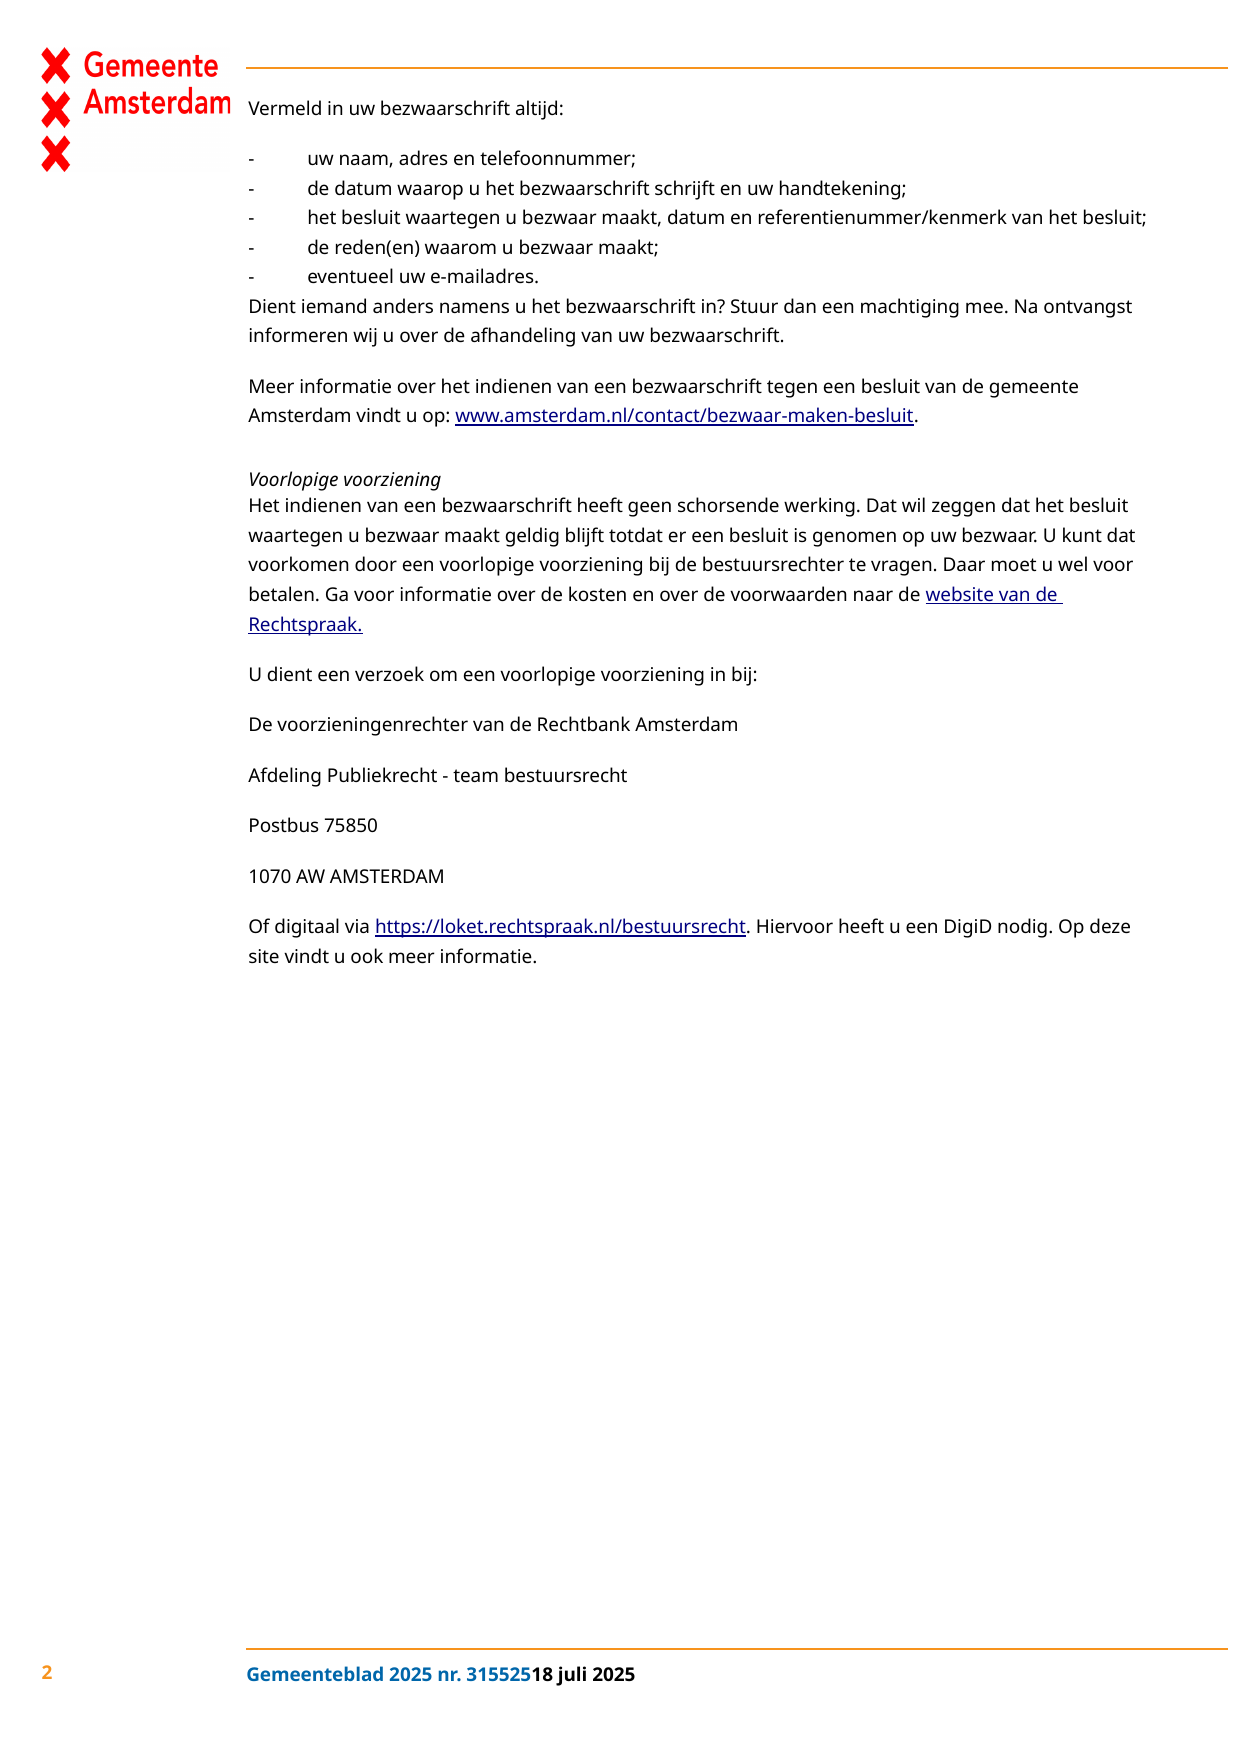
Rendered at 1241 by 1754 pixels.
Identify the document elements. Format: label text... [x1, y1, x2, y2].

text Afdeling Publiekrecht - team bestuursrecht [248, 762, 1152, 788]
list de reden(en) waarom u bezwaar maakt; [248, 234, 1152, 260]
text De voorzieningenrechter van de Rechtbank Amsterdam [248, 712, 1152, 737]
text Of digitaal via https://loket.rechtspraak.nl/bestuursrecht. Hiervoor heeft u een DigiD nodig. Op deze site vindt u ook meer informatie. [248, 913, 1152, 968]
text U dient een verzoek om een voorlopige voorziening in bij: [248, 661, 1152, 687]
list het besluit waartegen u bezwaar maakt, datum en referentienummer/kenmerk van het besluit; [248, 204, 1152, 230]
text 1070 AW AMSTERDAM [248, 863, 1152, 888]
list de datum waarop u het bezwaarschrift schrijft en uw handtekening; [248, 175, 1152, 201]
text Voorlopige voorziening [248, 467, 1152, 492]
text Vermeld in uw bezwaarschrift altijd: [248, 95, 1152, 121]
text Dient iemand anders namens u het bezwaarschrift in? Stuur dan een machtiging mee. Na ontvangst informeren wij u over de afhandeling van uw bezwaarschrift. [248, 293, 1152, 348]
text Meer informatie over het indienen van een bezwaarschrift tegen een besluit van de gemeente Amsterdam vindt u op: www.amsterdam.nl/contact/bezwaar-maken-besluit. [248, 373, 1152, 428]
text Postbus 75850 [248, 812, 1152, 838]
picture [41, 47, 231, 172]
list eventueel uw e-mailadres. [248, 263, 1152, 289]
text Het indienen van een bezwaarschrift heeft geen schorsende werking. Dat wil zeggen dat het besluit waartegen u bezwaar maakt geldig blijft totdat er een besluit is genomen op uw bezwaar. U kunt dat voorkomen door een voorlopige voorziening bij de bestuursrechter te vragen. Daar moet u wel voor betalen. Ga voor informatie over de kosten en over de voorwaarden naar de website van de Rechtspraak. [248, 492, 1152, 636]
list uw naam, adres en telefoonnummer; [248, 145, 1152, 171]
